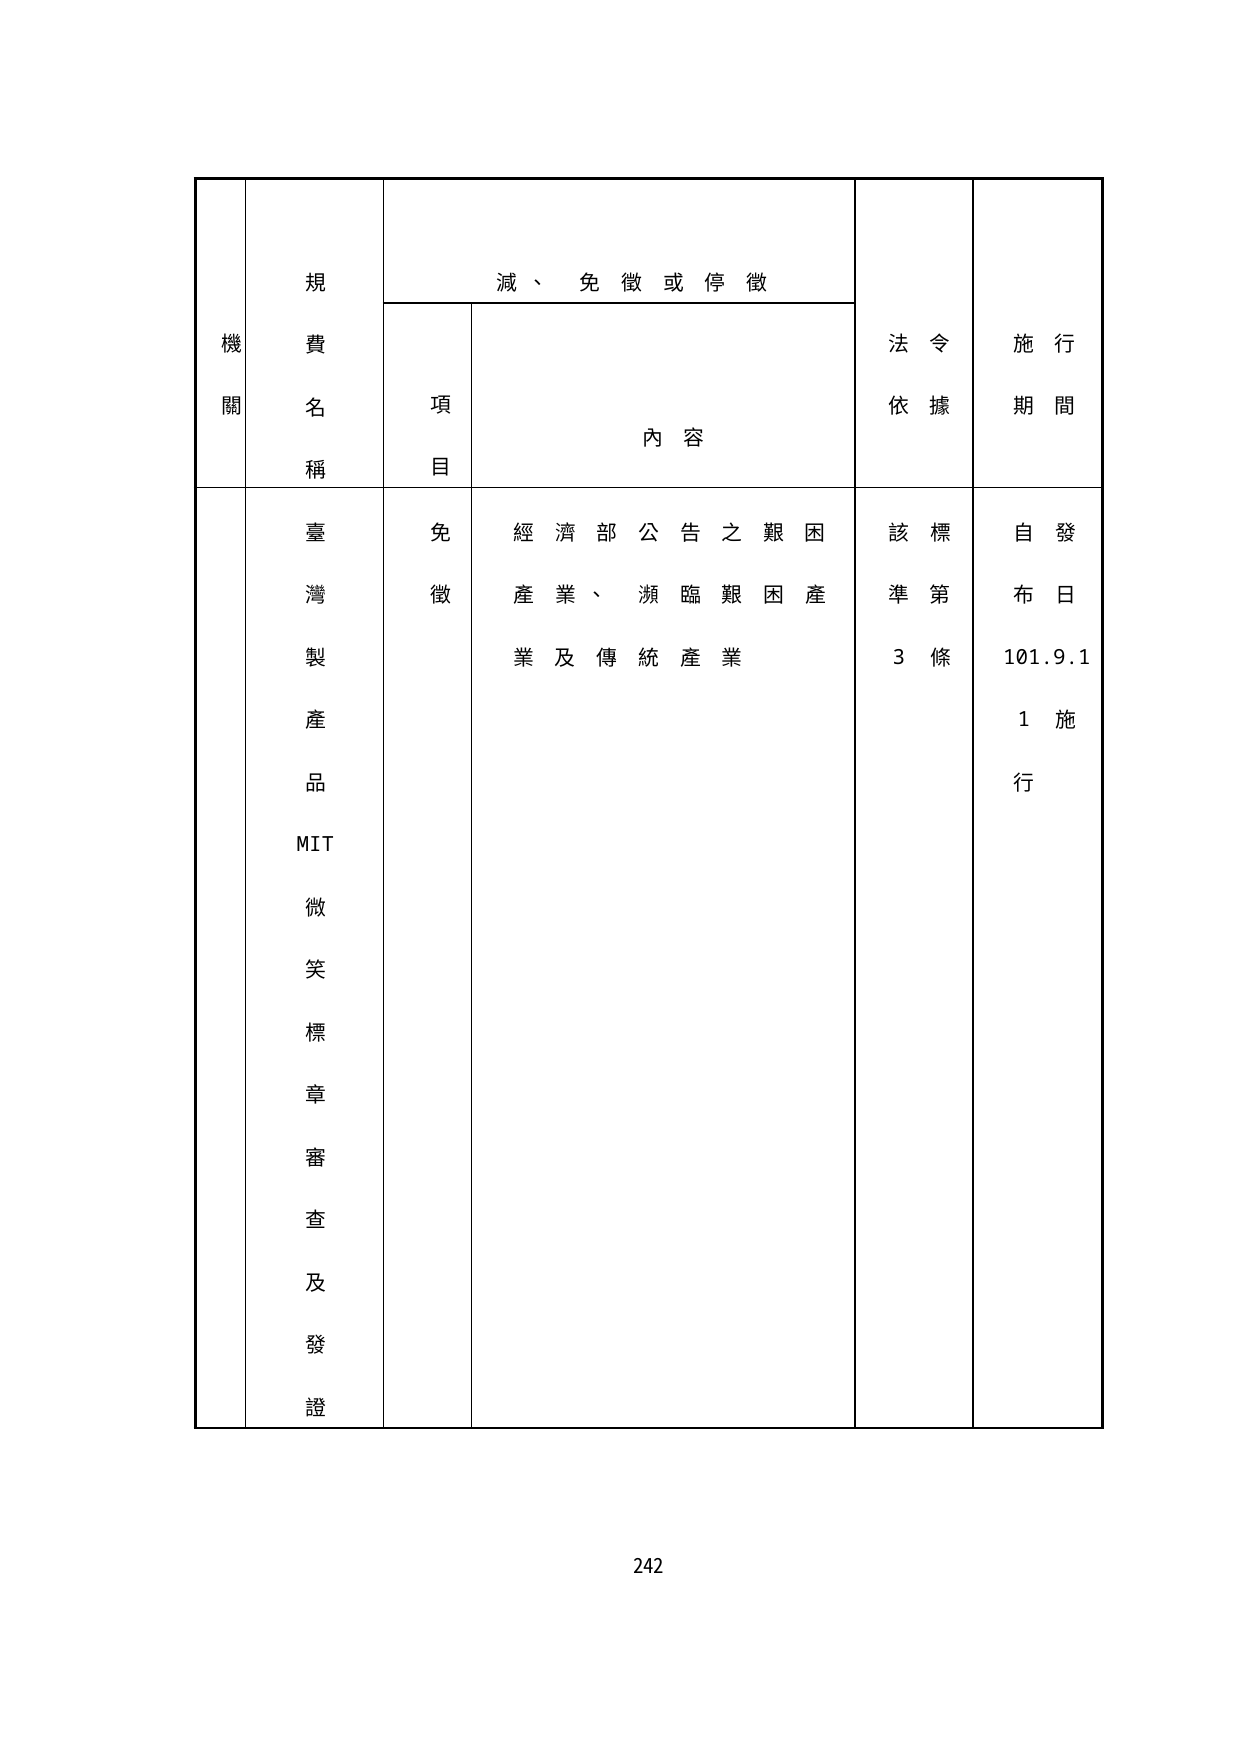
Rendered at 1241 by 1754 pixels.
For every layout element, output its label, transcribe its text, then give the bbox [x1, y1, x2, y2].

table_cell 該標準第3條 [856, 488, 972, 1427]
table_cell 自發布日101.9.11施行 [974, 488, 1101, 1427]
table_header 減、免徵或停徵 [384, 180, 854, 302]
table_cell 內容 [472, 304, 854, 487]
table_cell 經濟部公告之艱困產業、瀕臨艱困產業及傳統產業 [472, 488, 854, 1427]
table_cell 臺灣製產品MIT微笑標章審查及發證 [246, 488, 383, 1427]
table_header 機關 [197, 180, 245, 487]
table_header 規費名稱 [246, 180, 383, 487]
table_header 法令依據 [856, 180, 972, 487]
table_cell [197, 488, 245, 1427]
table_header 施行期間 [974, 180, 1101, 487]
table_cell 項目 [384, 304, 471, 487]
table_cell 免徵 [384, 488, 471, 1427]
